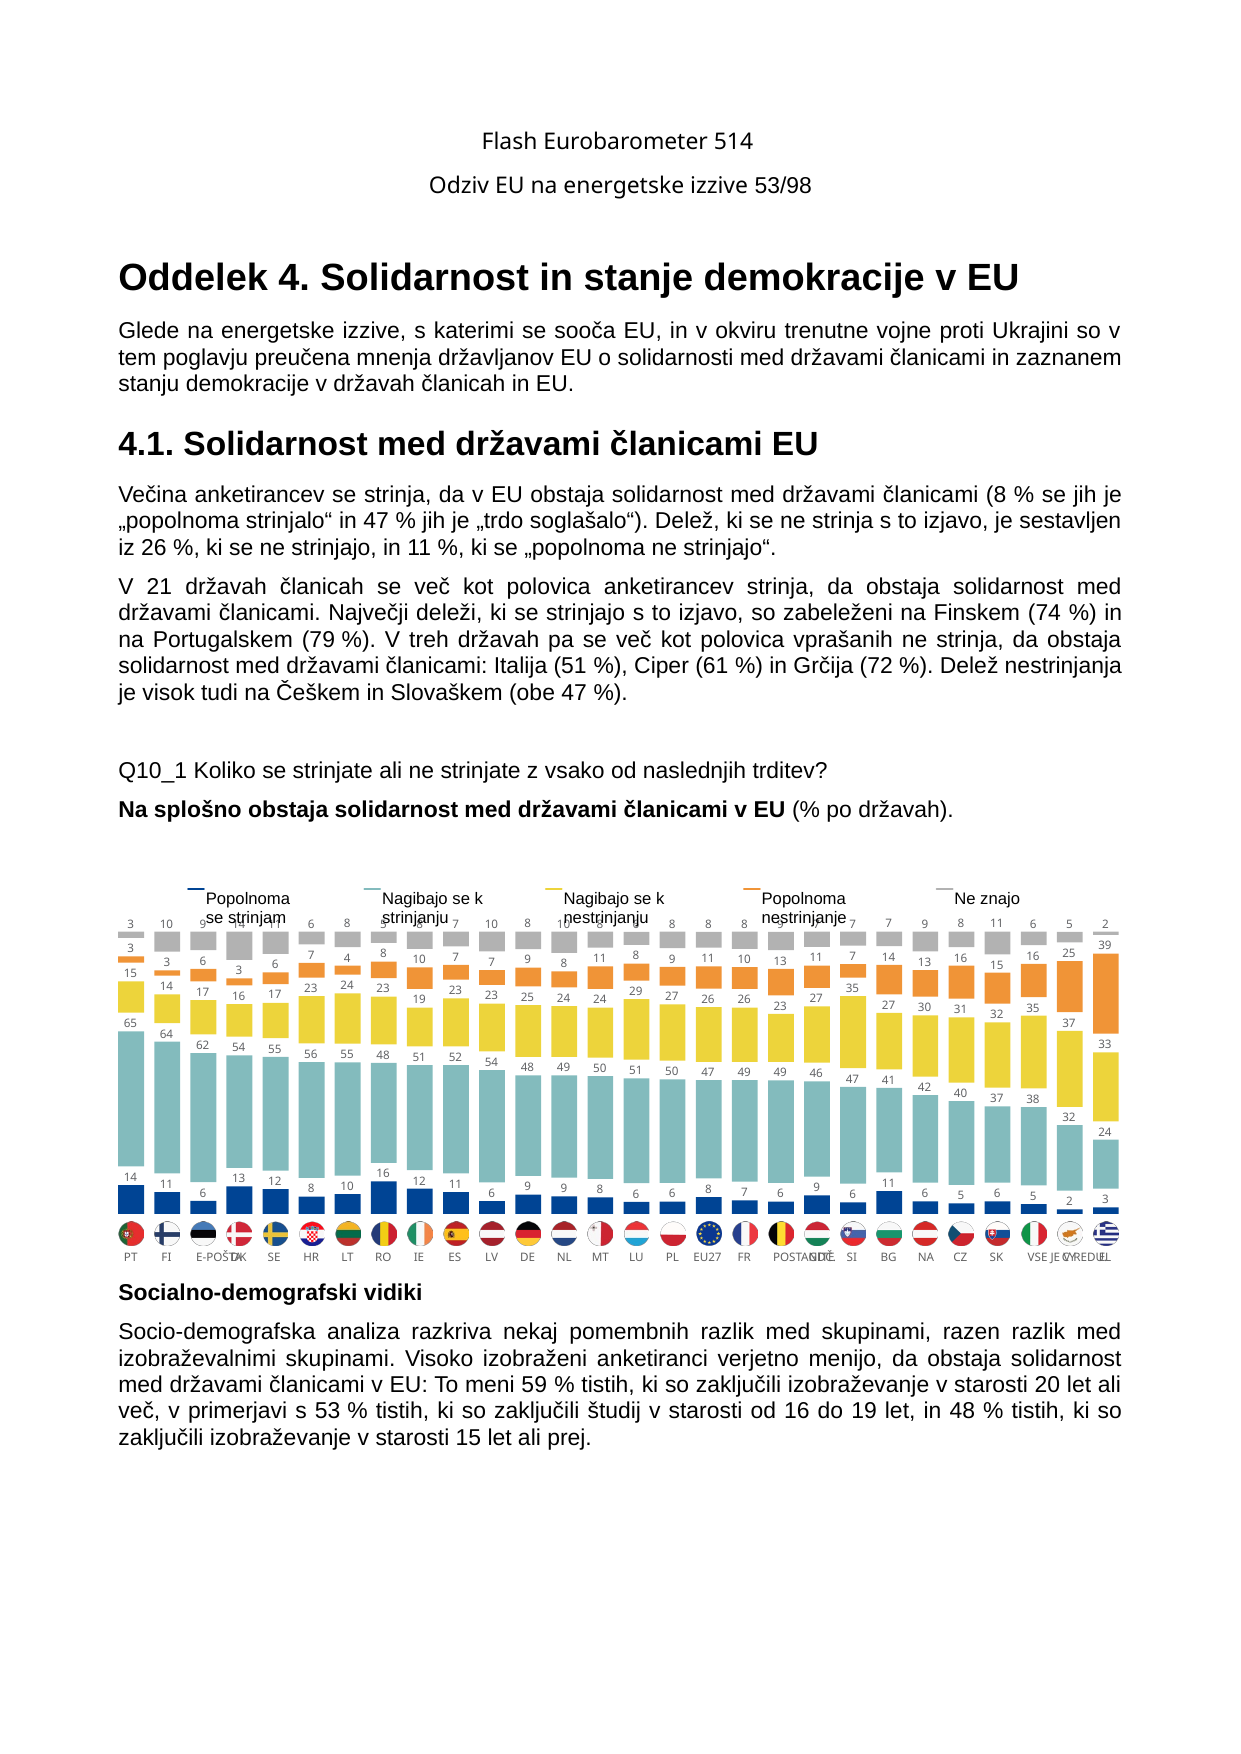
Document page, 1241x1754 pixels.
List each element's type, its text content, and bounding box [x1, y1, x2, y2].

picture [985, 1221, 1010, 1246]
subtitle Oddelek 4. Solidarnost in stanje demokracije v EU [118, 254, 1122, 298]
text Socio-demografska analiza razkriva nekaj pomembnih razlik med skupinami, razen razlik med izobraževalnimi skupinami. Visoko izobraženi anketiranci verjetno menijo, da obstaja solidarnost med državami članicami v EU: To meni 59 % tistih, ki so zaključili izobraževanje v starosti 20 let ali več, v primerjavi s 53 % tistih, ki so zaključili študij v starosti od 16 do 19 let, in 48 % tistih, ki so zaključili izobraževanje v starosti 15 let ali prej. [118, 1318, 1122, 1450]
picture [912, 1221, 938, 1246]
picture [371, 1221, 397, 1246]
picture [479, 1221, 505, 1246]
picture [551, 1221, 577, 1246]
picture [1093, 1221, 1119, 1246]
picture [443, 1221, 469, 1246]
text V 21 državah članicah se več kot polovica anketirancev strinja, da obstaja solidarnost med državami članicami. Največji deleži, ki se strinjajo s to izjavo, so zabeleženi na Finskem (74 %) in na Portugalskem (79 %). V treh državah pa se več kot polovica vprašanih ne strinja, da obstaja solidarnost med državami članicami: Italija (51 %), Ciper (61 %) in Grčija (72 %). Delež nestrinjanja je visok tudi na Češkem in Slovaškem (obe 47 %). [118, 573, 1122, 705]
picture [948, 1221, 974, 1246]
picture [660, 1221, 686, 1246]
picture [1057, 1221, 1083, 1246]
picture [515, 1221, 541, 1246]
picture [263, 1221, 288, 1246]
picture [876, 1221, 902, 1246]
text Glede na energetske izzive, s katerimi se sooča EU, in v okviru trenutne vojne proti Ukrajini so v tem poglavju preučena mnenja državljanov EU o solidarnosti med državami članicami in zaznanem stanju demokracije v državah članicah in EU. [118, 317, 1122, 396]
picture [624, 1221, 649, 1246]
picture [804, 1221, 830, 1246]
picture [1021, 1221, 1047, 1246]
picture [226, 1221, 252, 1246]
picture [587, 1221, 613, 1246]
picture [154, 1221, 180, 1246]
picture [840, 1221, 866, 1246]
picture [299, 1221, 325, 1246]
picture [732, 1221, 758, 1246]
text Socialno-demografski vidiki [118, 875, 1122, 1305]
picture [696, 1221, 722, 1246]
picture [335, 1221, 361, 1246]
text Q10_1 Koliko se strinjate ali ne strinjate z vsako od naslednjih trditev? [118, 757, 1122, 783]
text Na splošno obstaja solidarnost med državami članicami v EU (% po državah). [118, 796, 1122, 823]
picture [768, 1221, 794, 1246]
picture [407, 1221, 433, 1246]
picture [118, 1221, 144, 1246]
picture [190, 1221, 216, 1246]
text Večina anketirancev se strinja, da v EU obstaja solidarnost med državami članicami (8 % se jih je „popolnoma strinjalo“ in 47 % jih je „trdo soglašalo“). Delež, ki se ne strinja s to izjavo, je sestavljen iz 26 %, ki se ne strinjajo, in 11 %, ki se „popolnoma ne strinjajo“. [118, 481, 1122, 560]
subtitle 4.1. Solidarnost med državami članicami EU [118, 423, 1122, 462]
